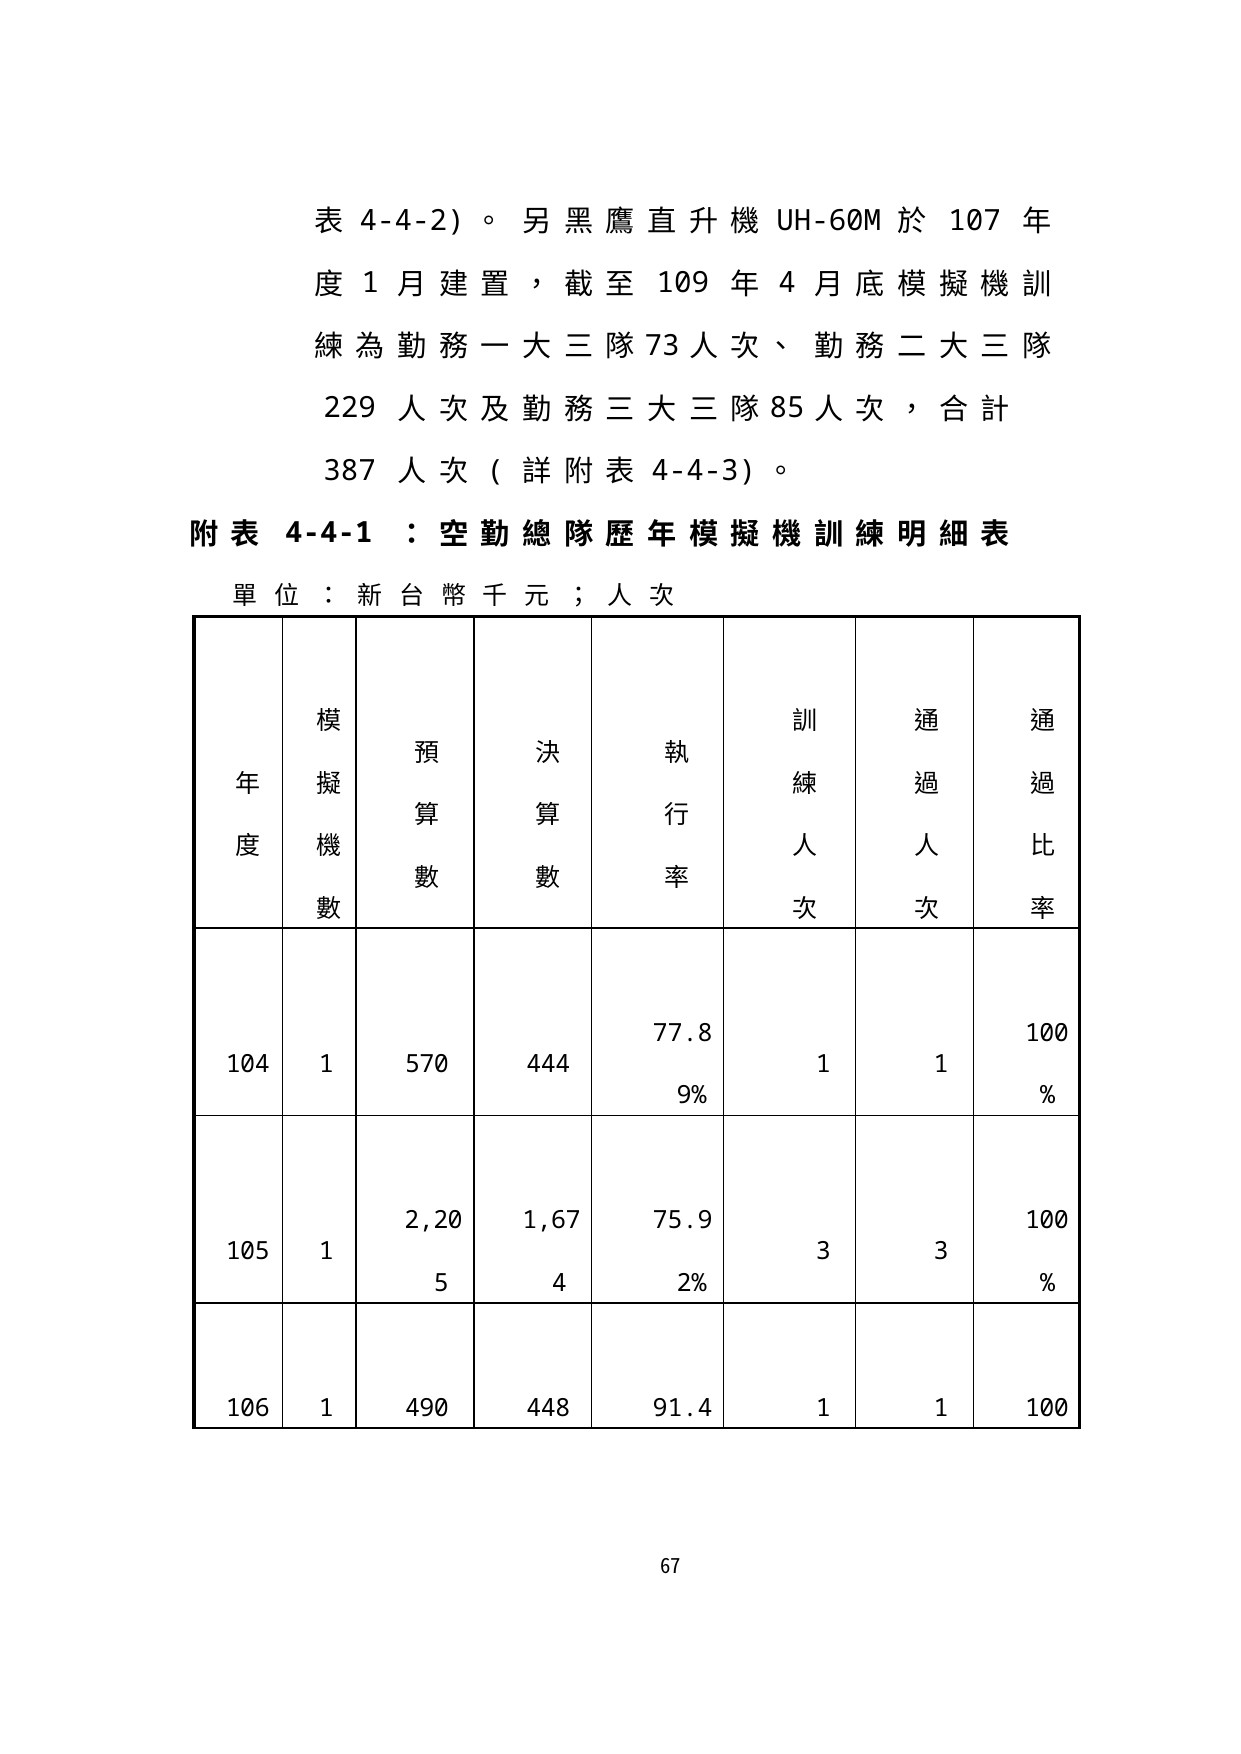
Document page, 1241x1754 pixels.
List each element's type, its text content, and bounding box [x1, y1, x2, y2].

table_cell 3 [856, 1116, 973, 1302]
table_cell 2,205 [357, 1116, 473, 1302]
table_cell 1,674 [475, 1116, 591, 1302]
table_cell 1 [283, 929, 355, 1115]
table_header 通過比率 [974, 618, 1078, 927]
table_header 預算數 [357, 618, 473, 927]
table_header 年度 [196, 618, 282, 927]
table_cell 105 [196, 1116, 282, 1302]
table_cell 570 [357, 929, 473, 1115]
table_header 通過人次 [856, 618, 973, 927]
table_cell 100% [974, 1116, 1078, 1302]
table_cell 100% [974, 929, 1078, 1115]
table_cell 75.92% [592, 1116, 723, 1302]
table_cell 1 [283, 1304, 355, 1427]
table_cell 1 [283, 1116, 355, 1302]
table_cell 448 [475, 1304, 591, 1427]
table_header 決算數 [475, 618, 591, 927]
table_cell 77.89% [592, 929, 723, 1115]
table_cell 490 [357, 1304, 473, 1427]
table_cell 106 [196, 1304, 282, 1427]
table_cell 91.4 [592, 1304, 723, 1427]
table_cell 3 [724, 1116, 855, 1302]
table_header 模擬機數 [283, 618, 355, 927]
text 附表4-4-1：空勤總隊歷年模擬機訓練明細表 單位：新台幣千元；人次 [183, 490, 1058, 615]
text 表4-4-2)。另黑鷹直升機UH-60M於107年度1月建置，截至109年4月底模擬機訓練為勤務一大三隊73人次、勤務二大三隊229人次及勤務三大三隊85人次，合計387人次(詳附表4-4-3)。 [271, 177, 1058, 490]
table_cell 104 [196, 929, 282, 1115]
table_header 訓練人次 [724, 618, 855, 927]
table_cell 1 [724, 929, 855, 1115]
table_cell 444 [475, 929, 591, 1115]
table_cell 100 [974, 1304, 1078, 1427]
table_header 執行率 [592, 618, 723, 927]
table_cell 1 [856, 1304, 973, 1427]
table_cell 1 [856, 929, 973, 1115]
table_cell 1 [724, 1304, 855, 1427]
